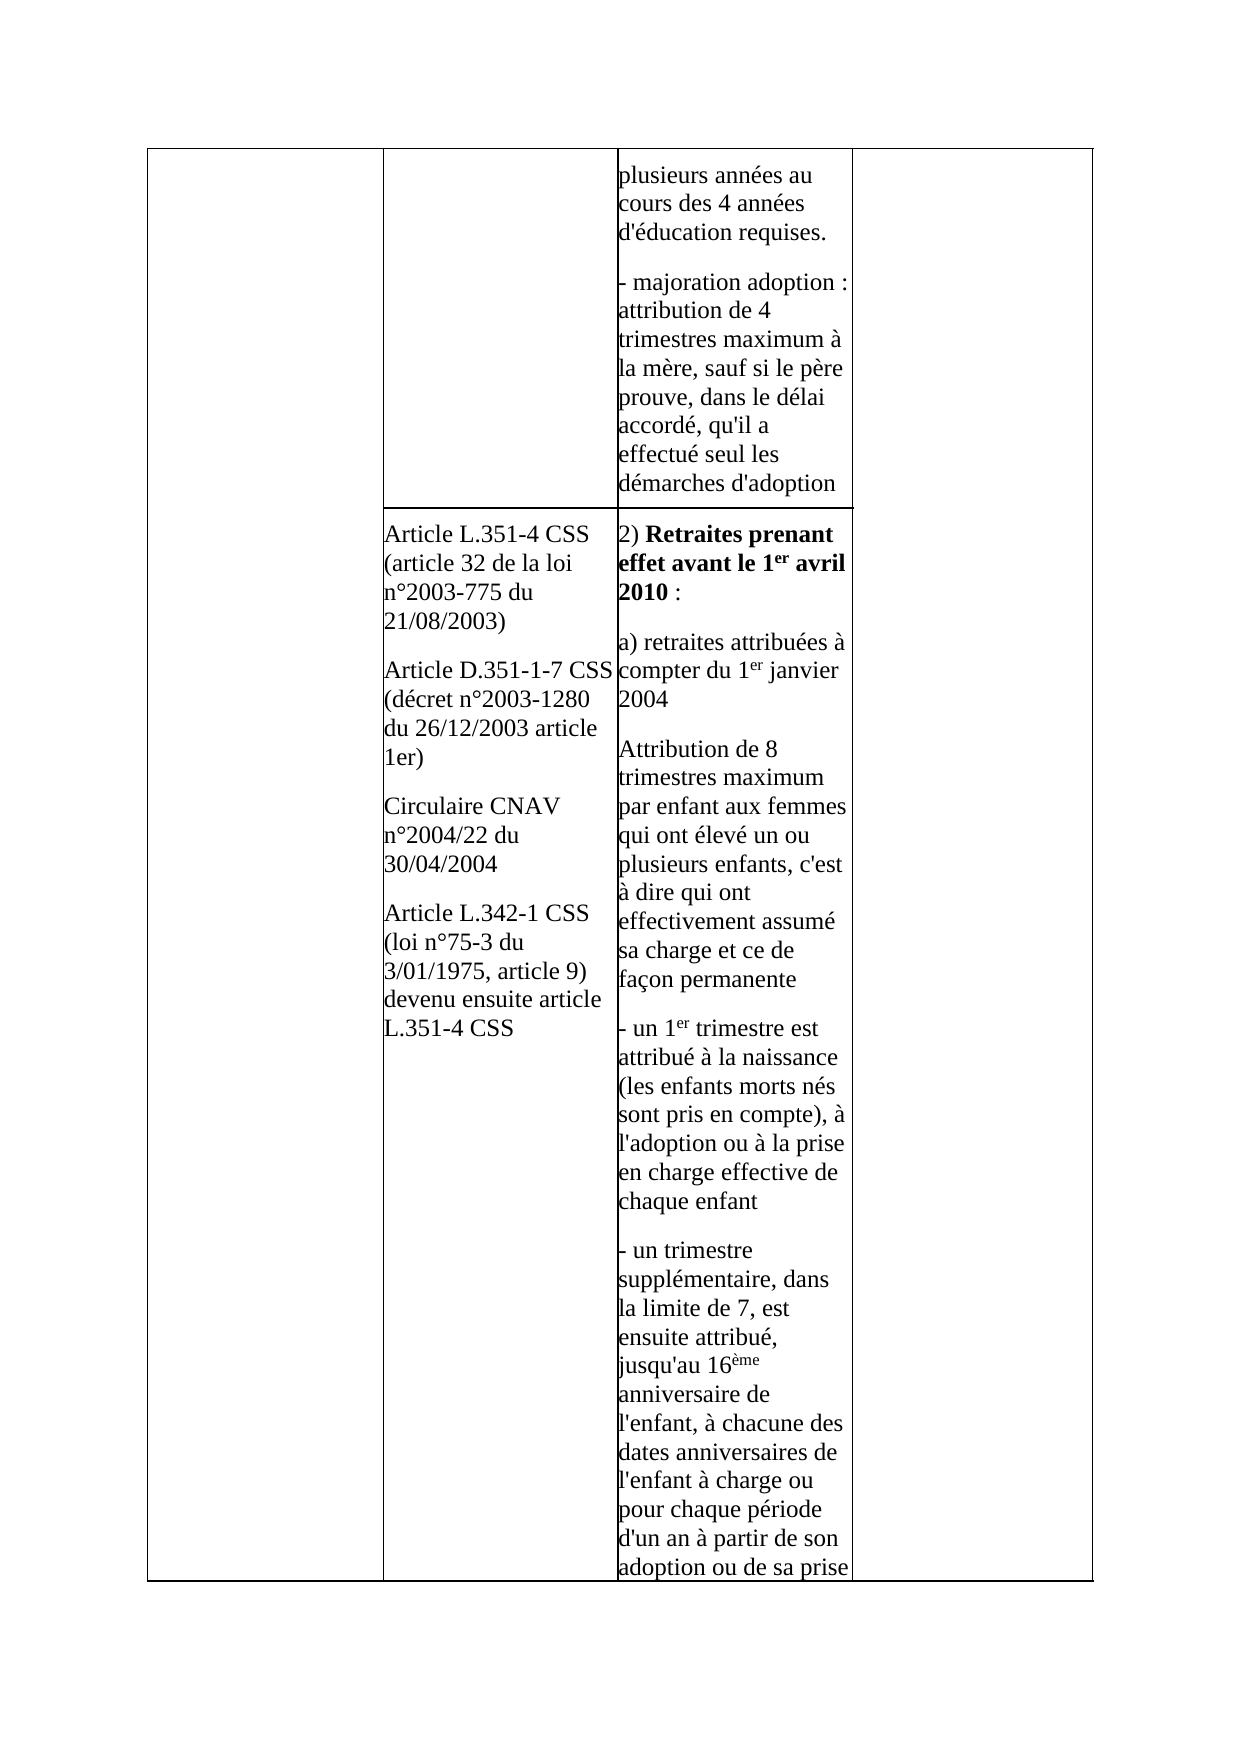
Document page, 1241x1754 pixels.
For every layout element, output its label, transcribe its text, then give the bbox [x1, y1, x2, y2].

table_cell Article L.351-4 CSS (article 32 de la loi n°2003-775 du 21/08/2003) Article D.351-1-7 CSS (décret n°2003-1280 du 26/12/2003 article 1er) Circulaire CNAV n°2004/22 du 30/04/2004 Article L.342-1 CSS (loi n°75-3 du 3/01/1975, article 9) devenu ensuite article L.351-4 CSS [384, 509, 617, 1580]
table_cell plusieurs années au cours des 4 années d'éducation requises. - majoration adoption : attribution de 4 trimestres maximum à la mère, sauf si le père prouve, dans le délai accordé, qu'il a effectué seul les démarches d'adoption [619, 149, 852, 507]
table_cell [853, 149, 1092, 1580]
table_cell [148, 149, 383, 1580]
table_cell [384, 149, 617, 507]
table_cell 2) Retraites prenant effet avant le 1er avril 2010 : a) retraites attribuées à compter du 1er janvier 2004 Attribution de 8 trimestres maximum par enfant aux femmes qui ont élevé un ou plusieurs enfants, c'est à dire qui ont effectivement assumé sa charge et ce de façon permanente - un 1er trimestre est attribué à la naissance (les enfants morts nés sont pris en compte), à l'adoption ou à la prise en charge effective de chaque enfant - un trimestre supplémentaire, dans la limite de 7, est ensuite attribué, jusqu'au 16ème anniversaire de l'enfant, à chacune des dates anniversaires de l'enfant à charge ou pour chaque période d'un an à partir de son adoption ou de sa prise [619, 509, 852, 1580]
